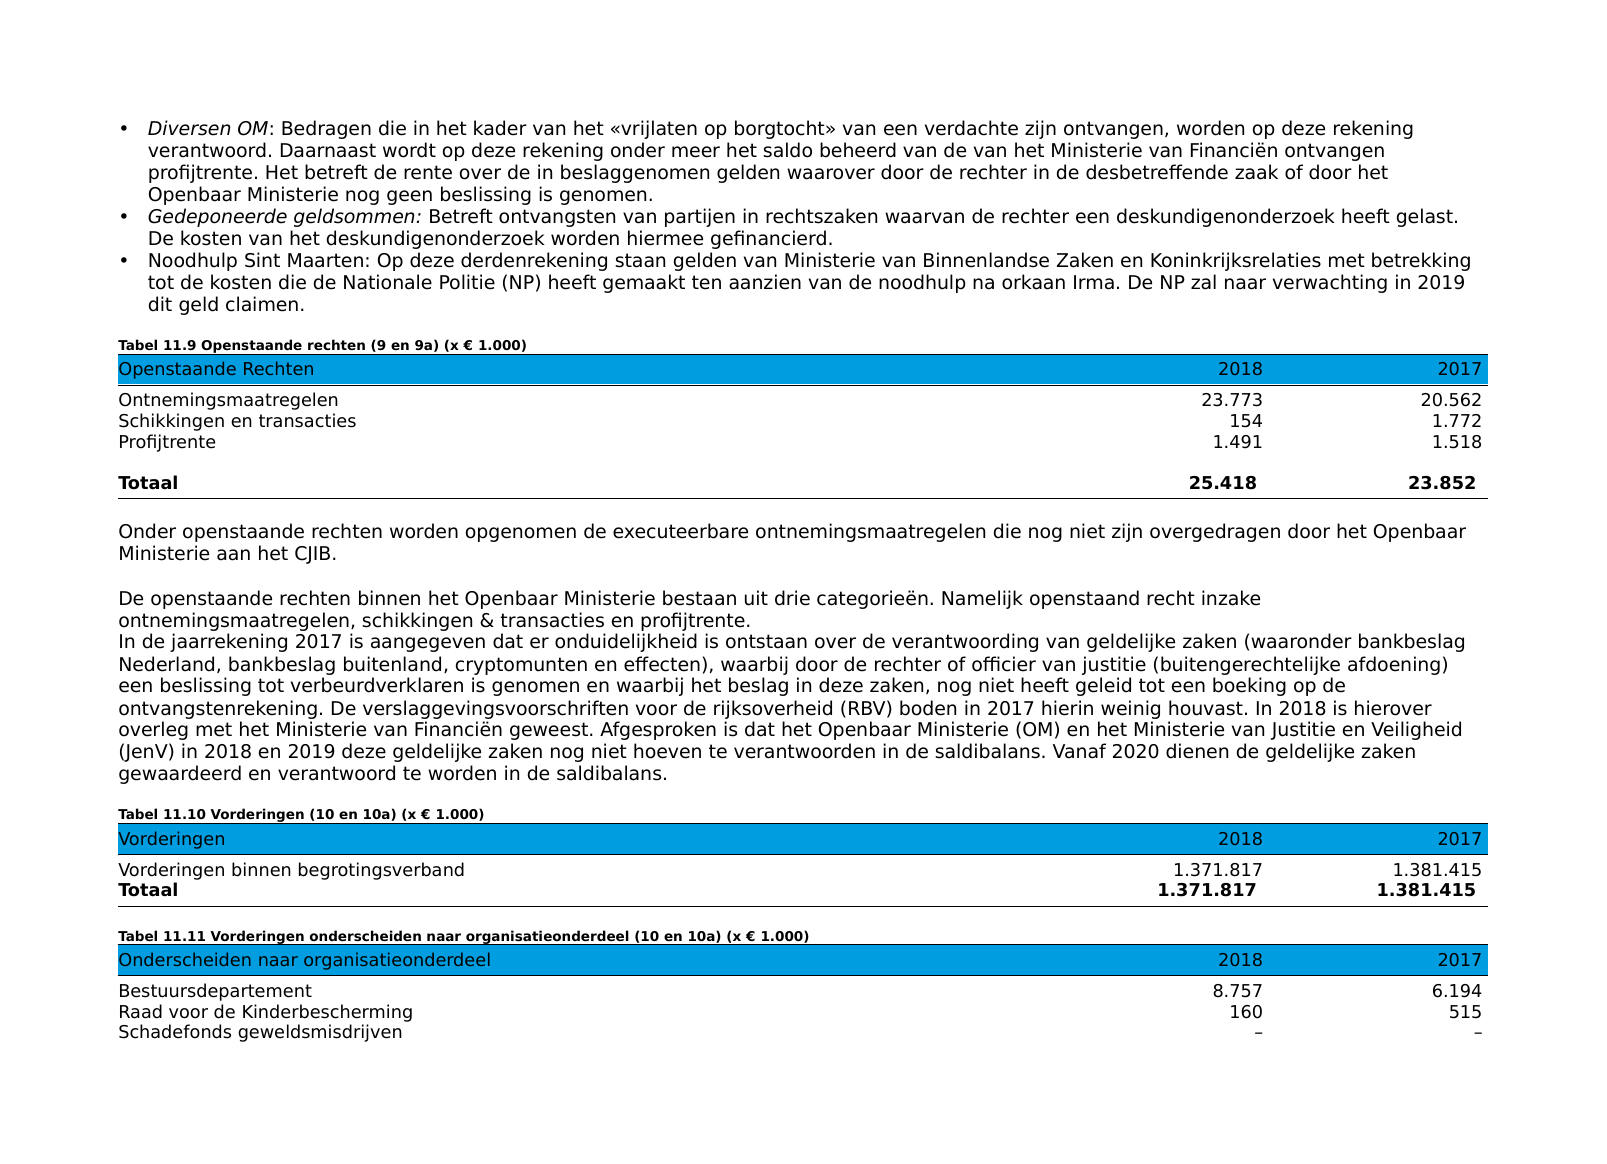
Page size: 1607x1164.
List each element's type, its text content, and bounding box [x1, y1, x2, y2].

table_cell – [1269, 1022, 1488, 1043]
text Onder openstaande rechten worden opgenomen de executeerbare ontnemingsmaatregelen die nog niet zijn overgedragen door het Openbaar Ministerie aan het CJIB. [118, 521, 1488, 565]
table_cell Totaal [118, 880, 1050, 906]
table_header Tabel 11.9 Openstaande rechten (9 en 9a) (x € 1.000) [118, 338, 1488, 353]
table_cell 6.194 [1269, 976, 1488, 1002]
table_cell Openstaande Rechten [118, 355, 1050, 384]
table_cell 1.491 [1050, 432, 1269, 452]
text • Noodhulp Sint Maarten: Op deze derdenrekening staan gelden van Ministerie van Binnenlandse Zaken en Koninkrijksrelaties met betrekking tot de kosten die de Nationale Politie (NP) heeft gemaakt ten aanzien van de noodhulp na orkaan Irma. De NP zal naar verwachting in 2019 dit geld claimen. [118, 250, 1488, 316]
table_cell 1.772 [1269, 411, 1488, 432]
table_cell 2017 [1269, 355, 1488, 384]
table_cell Schikkingen en transacties [118, 411, 1050, 432]
table_cell 25.418 [1050, 473, 1269, 498]
table_cell [1050, 452, 1269, 473]
table_cell 2018 [1050, 824, 1269, 854]
text • Gedeponeerde geldsommen: Betreft ontvangsten van partijen in rechtszaken waarvan de rechter een deskundigenonderzoek heeft gelast. De kosten van het deskundigenonderzoek worden hiermee gefinancierd. [118, 206, 1488, 250]
table_cell 515 [1269, 1002, 1488, 1022]
table_cell 1.381.415 [1269, 855, 1488, 880]
table_cell 23.773 [1050, 386, 1269, 411]
table_cell [118, 452, 1050, 473]
table_cell Vorderingen binnen begrotingsverband [118, 855, 1050, 880]
table_cell [1269, 452, 1488, 473]
table_cell – [1050, 1022, 1269, 1043]
table_cell Onderscheiden naar organisatieonderdeel [118, 945, 1050, 975]
text • Diversen OM: Bedragen die in het kader van het «vrijlaten op borgtocht» van een verdachte zijn ontvangen, worden op deze rekening verantwoord. Daarnaast wordt op deze rekening onder meer het saldo beheerd van de van het Ministerie van Financiën ontvangen profijtrente. Het betreft de rente over de in beslaggenomen gelden waarover door de rechter in de desbetreffende zaak of door het Openbaar Ministerie nog geen beslissing is genomen. [118, 118, 1488, 206]
table_cell 2017 [1269, 824, 1488, 854]
table_header Tabel 11.10 Vorderingen (10 en 10a) (x € 1.000) [118, 807, 1488, 823]
text In de jaarrekening 2017 is aangegeven dat er onduidelijkheid is ontstaan over de verantwoording van geldelijke zaken (waaronder bankbeslag Nederland, bankbeslag buitenland, cryptomunten en effecten), waarbij door de rechter of officier van justitie (buitengerechtelijke afdoening) een beslissing tot verbeurdverklaren is genomen en waarbij het beslag in deze zaken, nog niet heeft geleid tot een boeking op de ontvangstenrekening. De verslaggevingsvoorschriften voor de rijksoverheid (RBV) boden in 2017 hierin weinig houvast. In 2018 is hierover overleg met het Ministerie van Financiën geweest. Afgesproken is dat het Openbaar Ministerie (OM) en het Ministerie van Justitie en Veiligheid (JenV) in 2018 en 2019 deze geldelijke zaken nog niet hoeven te verantwoorden in de saldibalans. Vanaf 2020 dienen de geldelijke zaken gewaardeerd en verantwoord te worden in de saldibalans. [118, 631, 1488, 785]
table_cell 1.518 [1269, 432, 1488, 452]
table_header Tabel 11.11 Vorderingen onderscheiden naar organisatieonderdeel (10 en 10a) (x € 1.000) [118, 929, 1488, 944]
table_cell 8.757 [1050, 976, 1269, 1002]
text De openstaande rechten binnen het Openbaar Ministerie bestaan uit drie categorieën. Namelijk openstaand recht inzake ontnemingsmaatregelen, schikkingen & transacties en profijtrente. [118, 587, 1488, 631]
table_cell 1.371.817 [1050, 855, 1269, 880]
table_cell 154 [1050, 411, 1269, 432]
table_cell 23.852 [1269, 473, 1488, 498]
table_cell 20.562 [1269, 386, 1488, 411]
table_cell Schadefonds geweldsmisdrijven [118, 1022, 1050, 1043]
table_cell Raad voor de Kinderbescherming [118, 1002, 1050, 1022]
table_cell Profijtrente [118, 432, 1050, 452]
table_cell 160 [1050, 1002, 1269, 1022]
table_cell Totaal [118, 473, 1050, 498]
table_cell 1.381.415 [1269, 880, 1488, 906]
table_cell 2017 [1269, 945, 1488, 975]
table_cell 2018 [1050, 355, 1269, 384]
table_cell Vorderingen [118, 824, 1050, 854]
table_cell 2018 [1050, 945, 1269, 975]
table_cell Ontnemingsmaatregelen [118, 386, 1050, 411]
table_cell 1.371.817 [1050, 880, 1269, 906]
table_cell Bestuursdepartement [118, 976, 1050, 1002]
